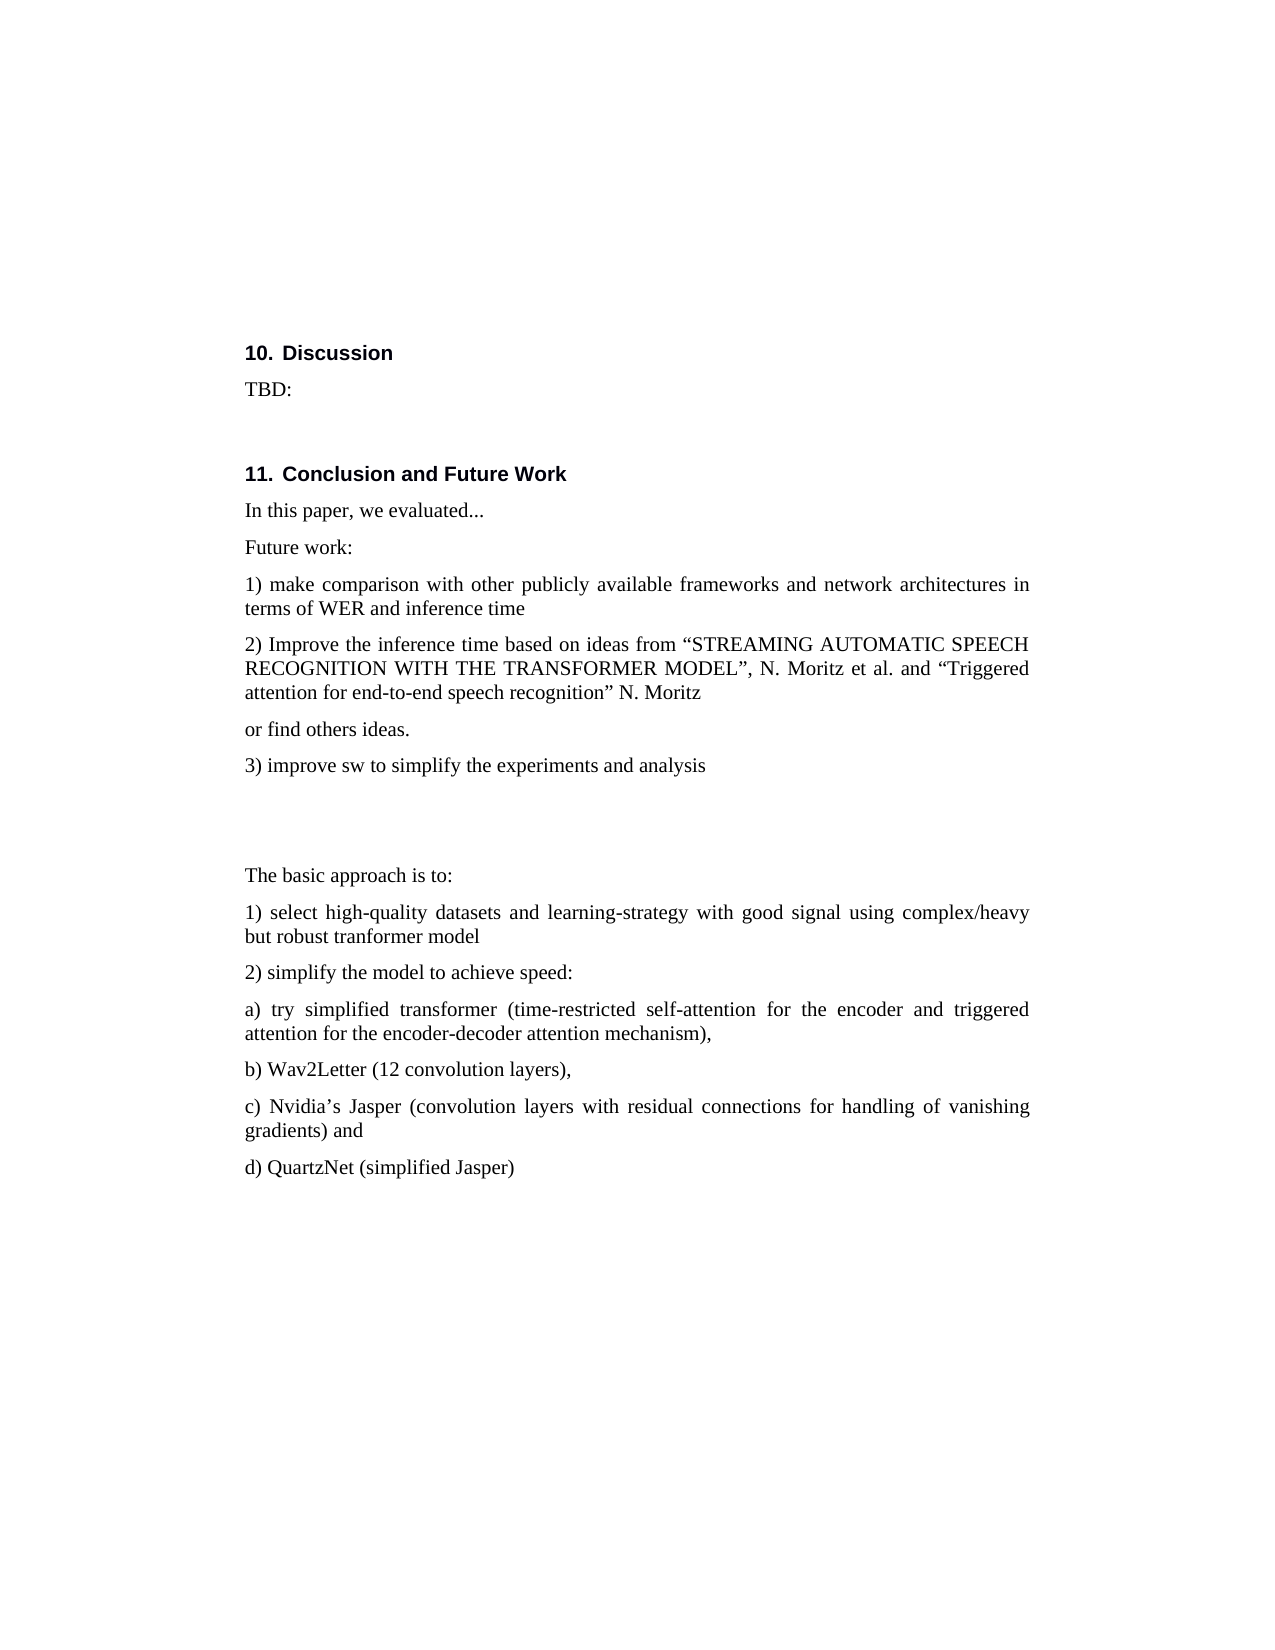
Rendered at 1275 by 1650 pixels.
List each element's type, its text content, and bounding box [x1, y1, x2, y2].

text Future work: [244, 535, 1031, 559]
text 2) Improve the inference time based on ideas from “STREAMING AUTOMATIC SPEECH RECOGNITION WITH THE TRANSFORMER MODEL”, N. Moritz et al. and “Triggered attention for end-to-end speech recognition” N. Moritz [244, 632, 1031, 704]
list Discussion [244, 341, 1031, 365]
text b) Wav2Letter (12 convolution layers), [244, 1057, 1031, 1081]
text TBD: [244, 377, 1031, 401]
text 1) make comparison with other publicly available frameworks and network architectures in terms of WER and inference time [244, 572, 1031, 620]
text 3) improve sw to simplify the experiments and analysis [244, 753, 1031, 777]
text 1) select high-quality datasets and learning-strategy with good signal using complex/heavy but robust tranformer model [244, 899, 1031, 948]
text The basic approach is to: [244, 863, 1031, 887]
text 2) simplify the model to achieve speed: [244, 960, 1031, 984]
text In this paper, we evaluated... [244, 498, 1031, 522]
list Conclusion and Future Work [244, 462, 1031, 486]
text a) try simplified transformer (time-restricted self-attention for the encoder and triggered attention for the encoder-decoder attention mechanism), [244, 997, 1031, 1045]
text d) QuartzNet (simplified Jasper) [244, 1154, 1031, 1179]
text c) Nvidia’s Jasper (convolution layers with residual connections for handling of vanishing gradients) and [244, 1094, 1031, 1142]
text or find others ideas. [244, 717, 1031, 741]
